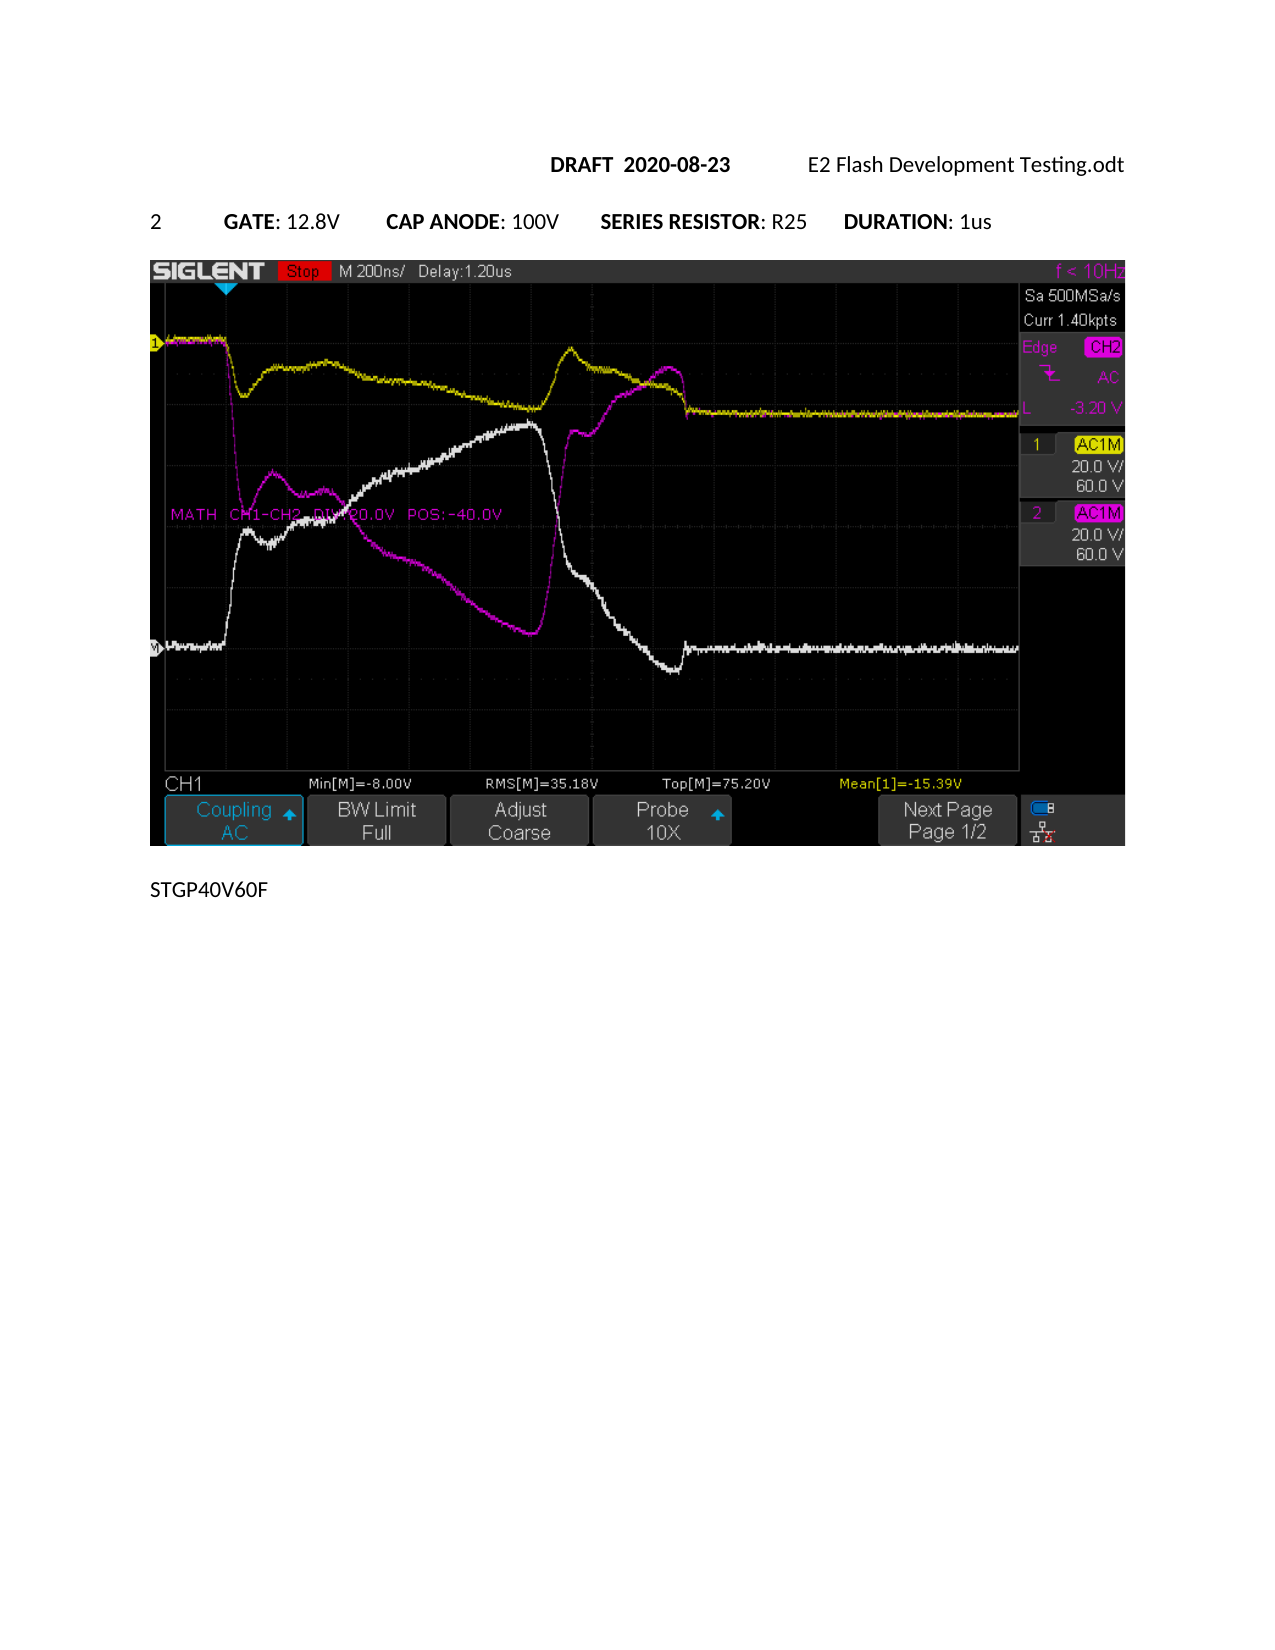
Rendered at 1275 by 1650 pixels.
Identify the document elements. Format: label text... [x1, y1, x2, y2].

picture [166, 797, 302, 844]
picture [150, 260, 1125, 846]
text STGP40V60F [150, 846, 1125, 903]
text 2 GATE: 12.8V CAP ANODE: 100V SERIES RESISTOR: R25 DURATION: 1us [150, 207, 1125, 236]
